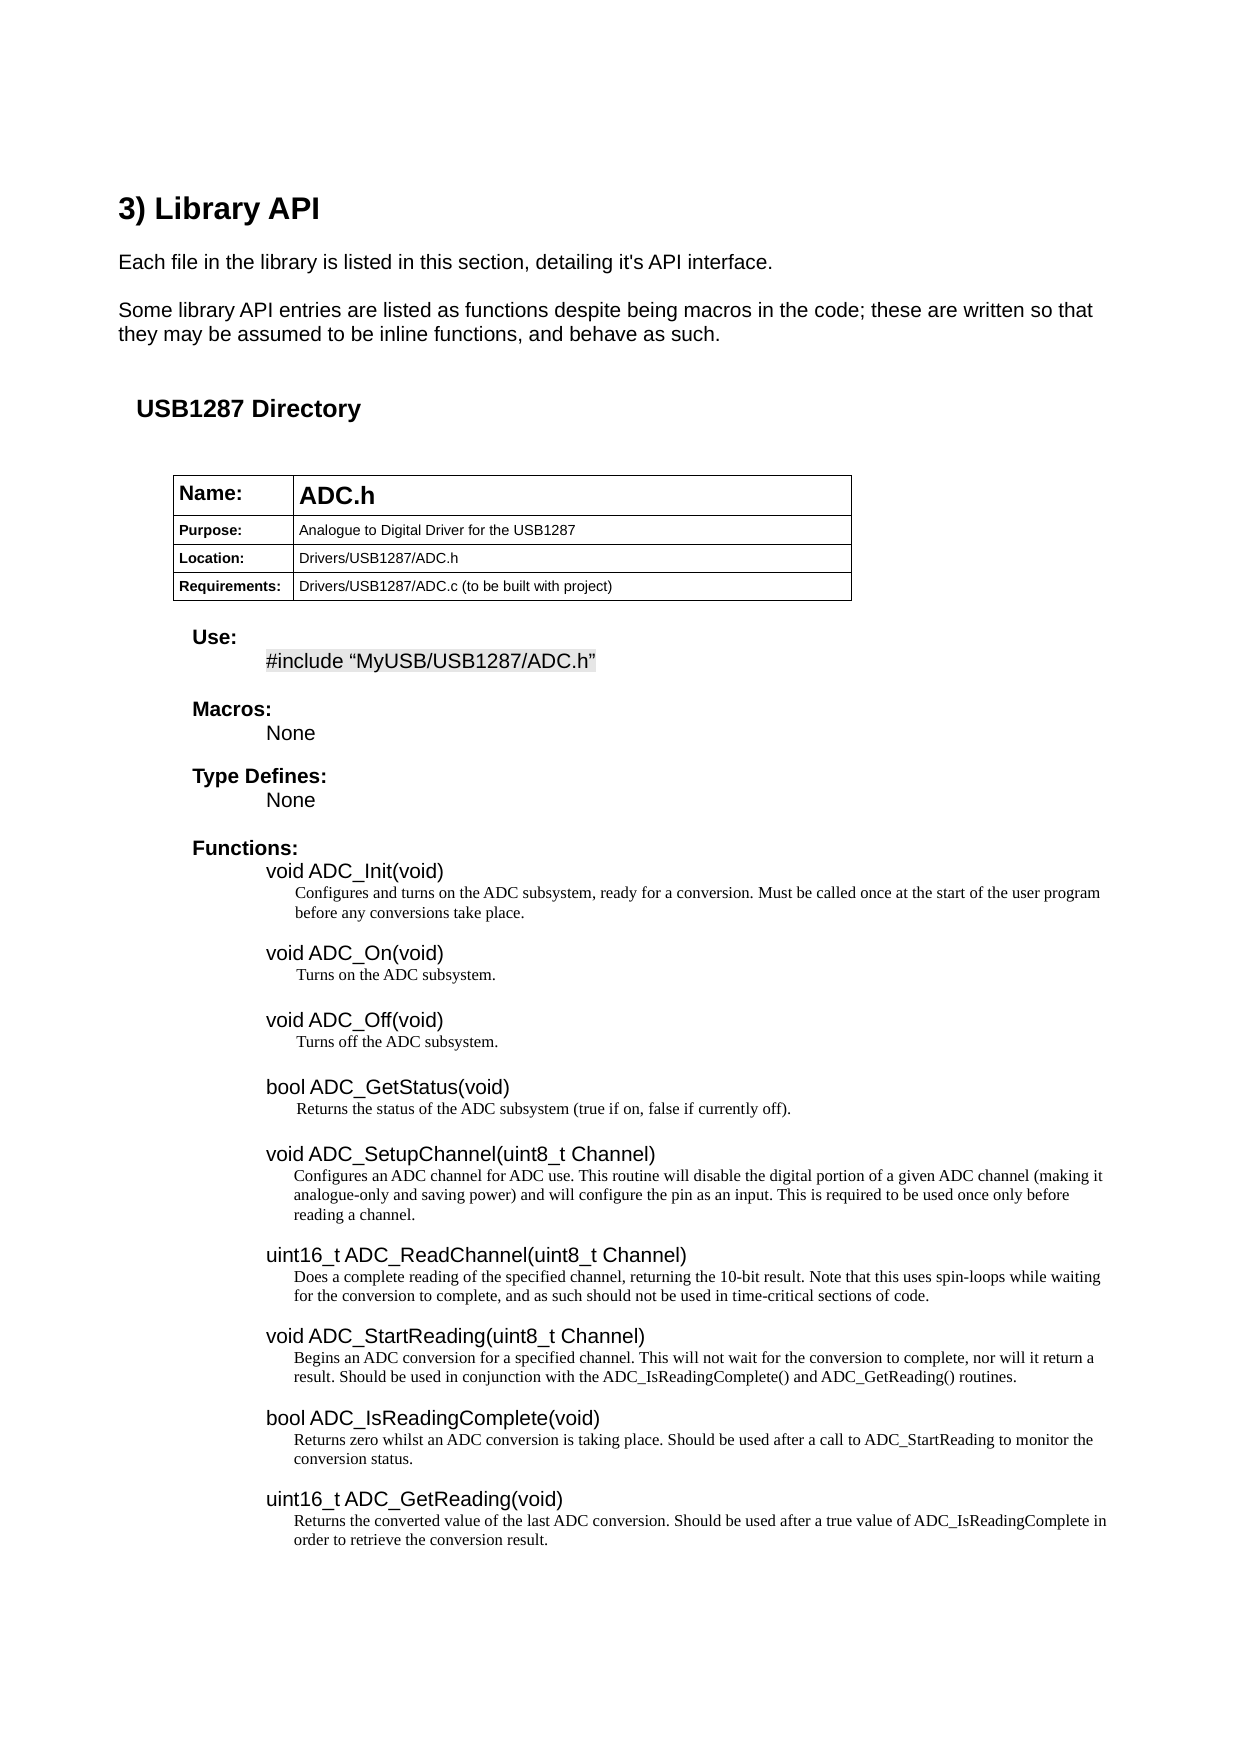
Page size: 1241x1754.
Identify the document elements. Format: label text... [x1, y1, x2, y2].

text Configures and turns on the ADC subsystem, ready for a conversion. Must be called once at the start of the user program before any conversions take place. [295, 883, 1122, 922]
text Some library API entries are listed as functions despite being macros in the code; these are written so that they may be assumed to be inline functions, and behave as such. [118, 298, 1122, 346]
table_cell Analogue to Digital Driver for the USB1287 [294, 516, 851, 544]
text Returns zero whilst an ADC conversion is taking place. Should be used after a call to ADC_StartReading to monitor the conversion status. [294, 1429, 1122, 1468]
table_cell Location: [174, 545, 293, 572]
text void ADC_Init(void) [118, 859, 1122, 883]
text Functions: [118, 835, 1122, 859]
text None [118, 787, 1122, 811]
text Does a complete reading of the specified channel, returning the 10-bit result. Note that this uses spin-loops while waiting for the conversion to complete, and as such should not be used in time-critical sections of code. [294, 1267, 1122, 1305]
table_cell Purpose: [174, 516, 293, 544]
table_cell Requirements: [174, 573, 293, 600]
table_header Name: [174, 476, 293, 515]
text void ADC_On(void) [118, 941, 1122, 965]
text Each file in the library is listed in this section, detailing it's API interface. [118, 250, 1122, 274]
table_header ADC.h [294, 476, 851, 515]
text #include “MyUSB/USB1287/ADC.h” [118, 648, 1122, 672]
text USB1287 Directory [136, 394, 1122, 422]
text bool ADC_GetStatus(void) [118, 1075, 1122, 1099]
text Turns on the ADC subsystem. [296, 965, 1122, 984]
text Macros: [118, 696, 1122, 720]
text Type Defines: [118, 763, 1122, 787]
text Configures an ADC channel for ADC use. This routine will disable the digital portion of a given ADC channel (making it analogue-only and saving power) and will configure the pin as an input. This is required to be used once only before reading a channel. [294, 1166, 1122, 1223]
text uint16_t ADC_GetReading(void) [118, 1487, 1122, 1511]
text uint16_t ADC_ReadChannel(uint8_t Channel) [118, 1243, 1122, 1267]
text Begins an ADC conversion for a specified channel. This will not wait for the conversion to complete, nor will it return a result. Should be used in conjunction with the ADC_IsReadingComplete() and ADC_GetReading() routines. [294, 1348, 1122, 1386]
table_cell Drivers/USB1287/ADC.c (to be built with project) [294, 573, 851, 600]
text bool ADC_IsReadingComplete(void) [118, 1406, 1122, 1429]
text Returns the converted value of the last ADC conversion. Should be used after a true value of ADC_IsReadingComplete in order to retrieve the conversion result. [294, 1511, 1122, 1549]
text Turns off the ADC subsystem. [296, 1032, 1122, 1051]
text Use: [118, 624, 1122, 648]
text void ADC_SetupChannel(uint8_t Channel) [118, 1142, 1122, 1166]
text void ADC_Off(void) [118, 1008, 1122, 1032]
text void ADC_StartReading(uint8_t Channel) [118, 1324, 1122, 1348]
text None [118, 720, 1122, 744]
text Returns the status of the ADC subsystem (true if on, false if currently off). [296, 1099, 1122, 1118]
text 3) Library API [118, 190, 1122, 226]
table_cell Drivers/USB1287/ADC.h [294, 545, 851, 572]
